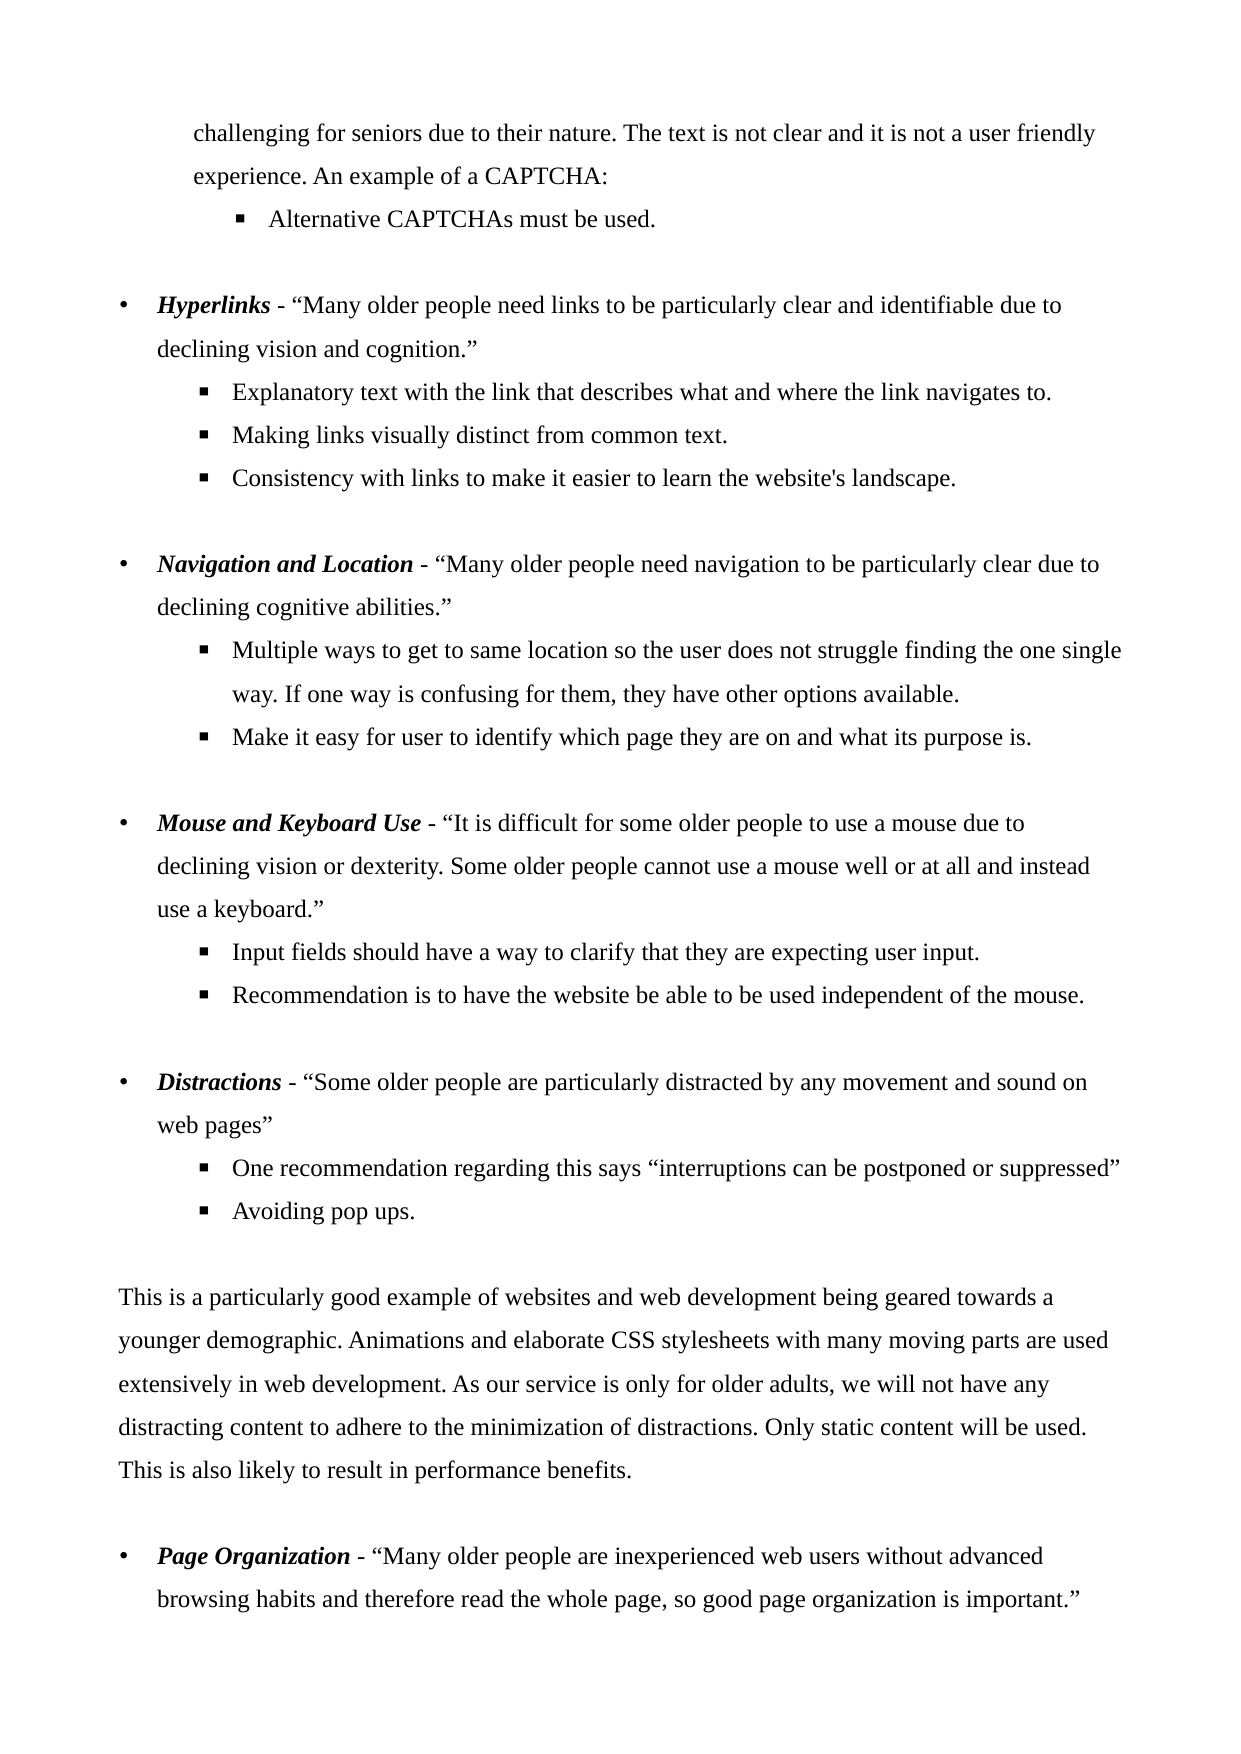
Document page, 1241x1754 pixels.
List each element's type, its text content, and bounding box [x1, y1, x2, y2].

list Hyperlinks - “Many older people need links to be particularly clear and identifiable due to declining vision and cognition.” [119, 291, 1122, 362]
list Consistency with links to make it easier to learn the website's landscape. [194, 463, 1122, 492]
list Page Organization - “Many older people are inexperienced web users without advanced browsing habits and therefore read the whole page, so good page organization is important.” [119, 1541, 1122, 1613]
list Input fields should have a way to clarify that they are expecting user input. [194, 937, 1122, 966]
list challenging for seniors due to their nature. The text is not clear and it is not a user friendly experience. An example of a CAPTCHA: [156, 118, 1122, 190]
list Recommendation is to have the website be able to be used independent of the mouse. [194, 981, 1122, 1009]
list One recommendation regarding this says “interruptions can be postponed or suppressed” [194, 1153, 1122, 1182]
list Making links visually distinct from common text. [194, 420, 1122, 449]
list Avoiding pop ups. [194, 1196, 1122, 1225]
list Navigation and Location - “Many older people need navigation to be particularly clear due to declining cognitive abilities.” [119, 549, 1122, 621]
list Explanatory text with the link that describes what and where the link navigates to. [194, 377, 1122, 406]
list Make it easy for user to identify which page they are on and what its purpose is. [194, 722, 1122, 751]
list Alternative CAPTCHAs must be used. [231, 204, 1122, 233]
list Mouse and Keyboard Use - “It is difficult for some older people to use a mouse due to declining vision or dexterity. Some older people cannot use a mouse well or at all and instead use a keyboard.” [119, 808, 1122, 923]
list Multiple ways to get to same location so the user does not struggle finding the one single way. If one way is confusing for them, they have other options available. [194, 636, 1122, 707]
list Distractions - “Some older people are particularly distracted by any movement and sound on web pages” [119, 1067, 1122, 1139]
text This is a particularly good example of websites and web development being geared towards a younger demographic. Animations and elaborate CSS stylesheets with many moving parts are used extensively in web development. As our service is only for older adults, we will not have any distracting content to adhere to the minimization of distractions. Only static content will be used. This is also likely to result in performance benefits. [118, 1282, 1122, 1484]
